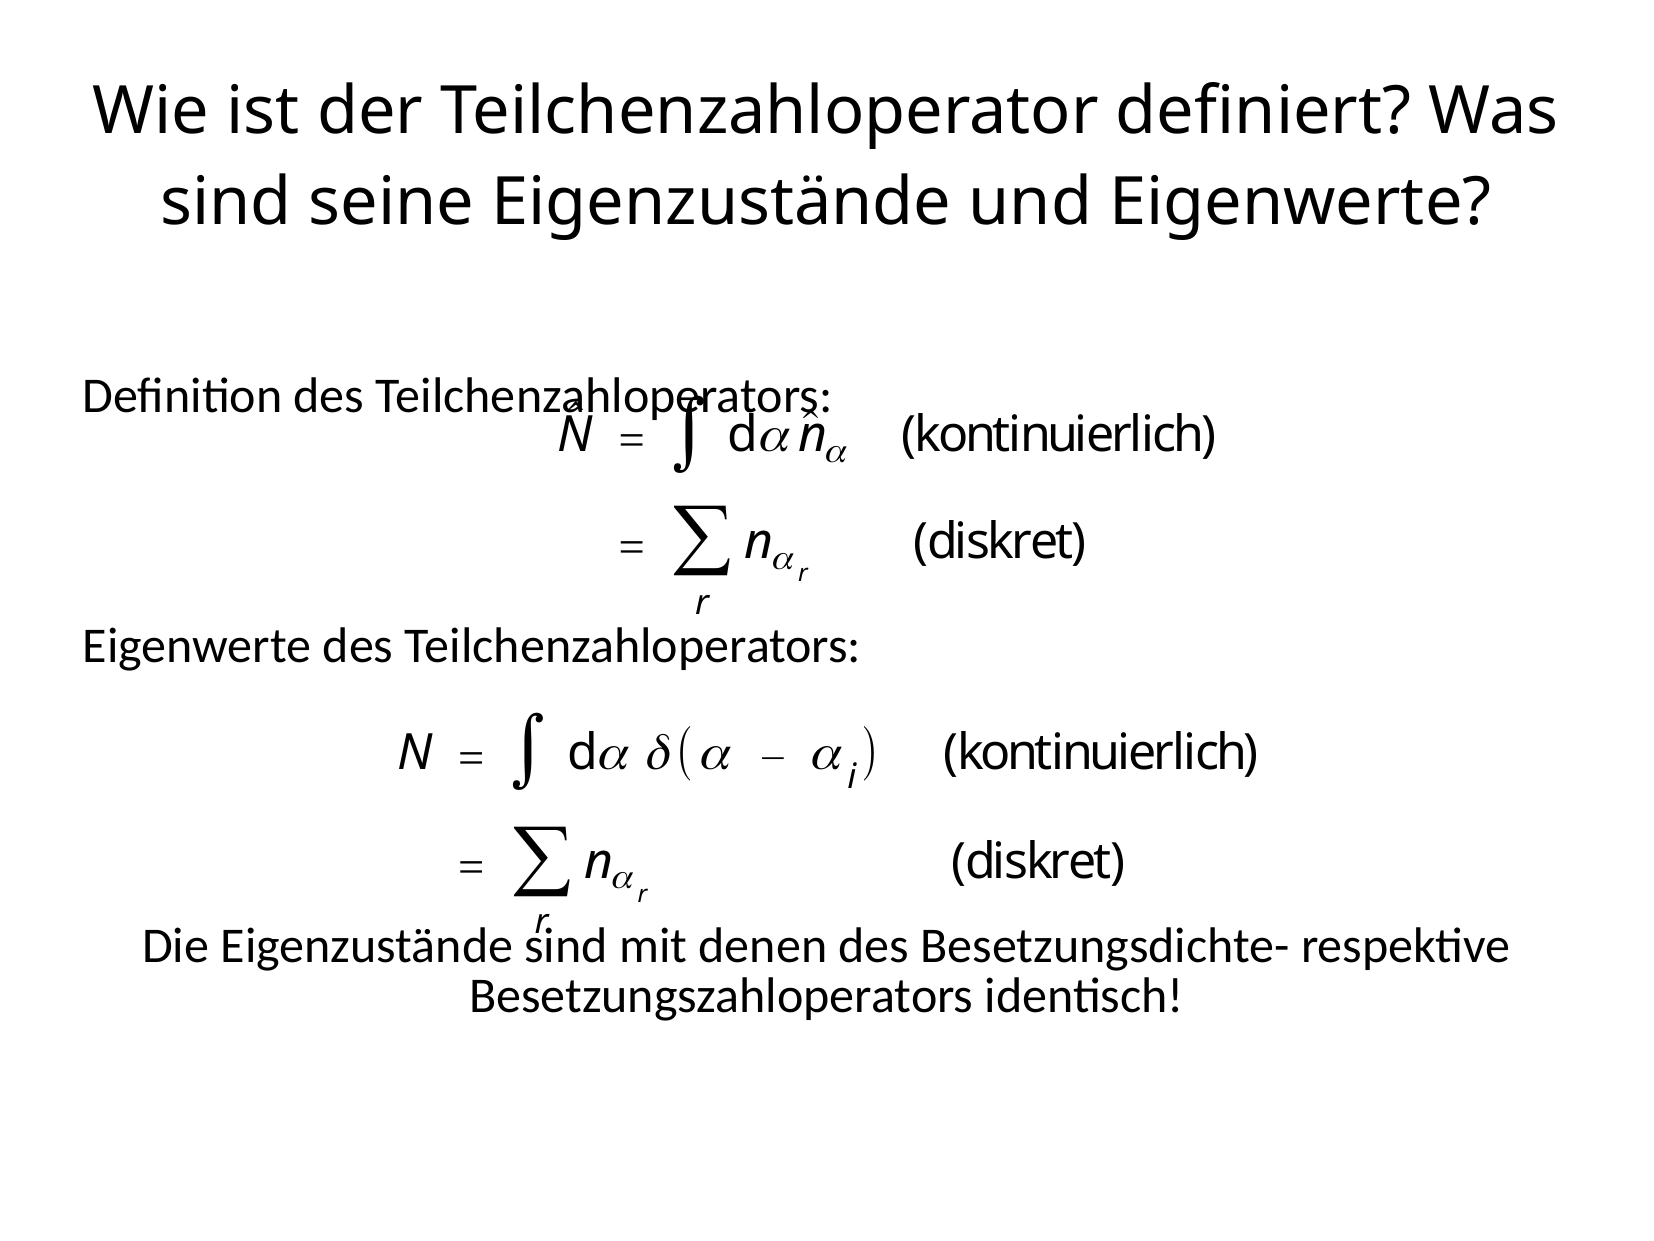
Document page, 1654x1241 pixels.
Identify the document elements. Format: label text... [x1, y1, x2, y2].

chart [551, 392, 1221, 624]
chart [390, 710, 1263, 944]
title Wie ist der Teilchenzahloperator definiert? Was sind seine Eigenzustände und Eigenwerte? [82, 49, 1571, 192]
subtitle Definition des Teilchenzahloperators: Eigenwerte des Teilchenzahloperators: Die Eigenzustände sind mit denen des Besetzungsdichte- respektive Besetzungszahloperators identisch! [82, 192, 1571, 1108]
